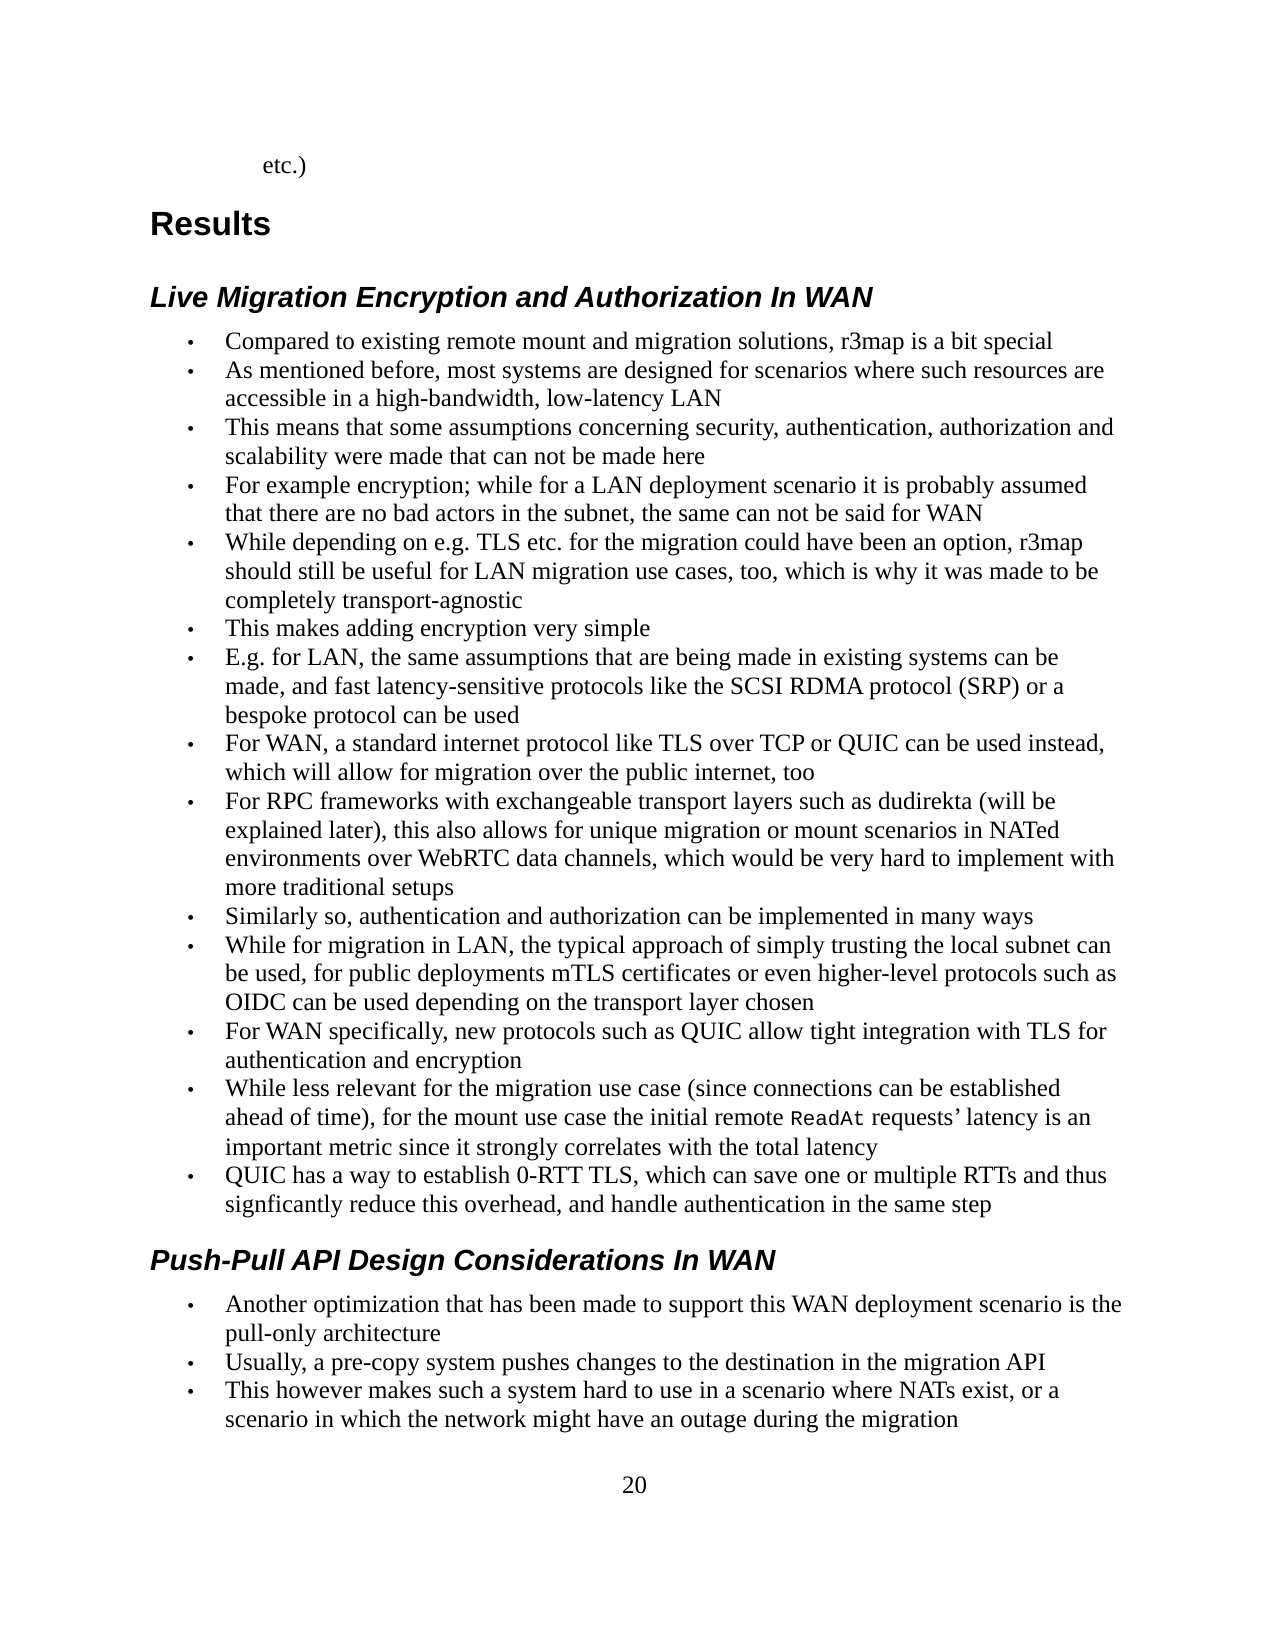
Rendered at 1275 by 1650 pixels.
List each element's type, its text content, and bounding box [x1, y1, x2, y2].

list This however makes such a system hard to use in a scenario where NATs exist, or a scenario in which the network might have an outage during the migration [187, 1375, 1125, 1433]
list Compared to existing remote mount and migration solutions, r3map is a bit special [187, 326, 1125, 355]
subtitle Live Migration Encryption and Authorization In WAN [150, 280, 1125, 313]
list While for migration in LAN, the typical approach of simply trusting the local subnet can be used, for public deployments mTLS certificates or even higher-level protocols such as OIDC can be used depending on the transport layer chosen [187, 930, 1125, 1016]
list While depending on e.g. TLS etc. for the migration could have been an option, r3map should still be useful for LAN migration use cases, too, which is why it was made to be completely transport-agnostic [187, 527, 1125, 613]
list For RPC frameworks with exchangeable transport layers such as dudirekta (will be explained later), this also allows for unique migration or mount scenarios in NATed environments over WebRTC data channels, which would be very hard to implement with more traditional setups [187, 786, 1125, 901]
list For example encryption; while for a LAN deployment scenario it is probably assumed that there are no bad actors in the subnet, the same can not be said for WAN [187, 470, 1125, 527]
subtitle Results [150, 204, 1125, 242]
list Similarly so, authentication and authorization can be implemented in many ways [187, 901, 1125, 930]
list As mentioned before, most systems are designed for scenarios where such resources are accessible in a high-bandwidth, low-latency LAN [187, 355, 1125, 412]
list This makes adding encryption very simple [187, 613, 1125, 642]
list E.g. for LAN, the same assumptions that are being made in existing systems can be made, and fast latency-sensitive protocols like the SCSI RDMA protocol (SRP) or a bespoke protocol can be used [187, 642, 1125, 728]
list Another optimization that has been made to support this WAN deployment scenario is the pull-only architecture [187, 1289, 1125, 1347]
list While less relevant for the migration use case (since connections can be established ahead of time), for the mount use case the initial remote ReadAt requests’ latency is an important metric since it strongly correlates with the total latency [187, 1073, 1125, 1161]
list For WAN specifically, new protocols such as QUIC allow tight integration with TLS for authentication and encryption [187, 1016, 1125, 1073]
list This means that some assumptions concerning security, authentication, authorization and scalability were made that can not be made here [187, 412, 1125, 470]
list Usually, a pre-copy system pushes changes to the destination in the migration API [187, 1347, 1125, 1375]
list For WAN, a standard internet protocol like TLS over TCP or QUIC can be used instead, which will allow for migration over the public internet, too [187, 728, 1125, 786]
list etc.) [225, 150, 1125, 179]
list QUIC has a way to establish 0-RTT TLS, which can save one or multiple RTTs and thus signficantly reduce this overhead, and handle authentication in the same step [187, 1161, 1125, 1218]
subtitle Push-Pull API Design Considerations In WAN [150, 1243, 1125, 1277]
